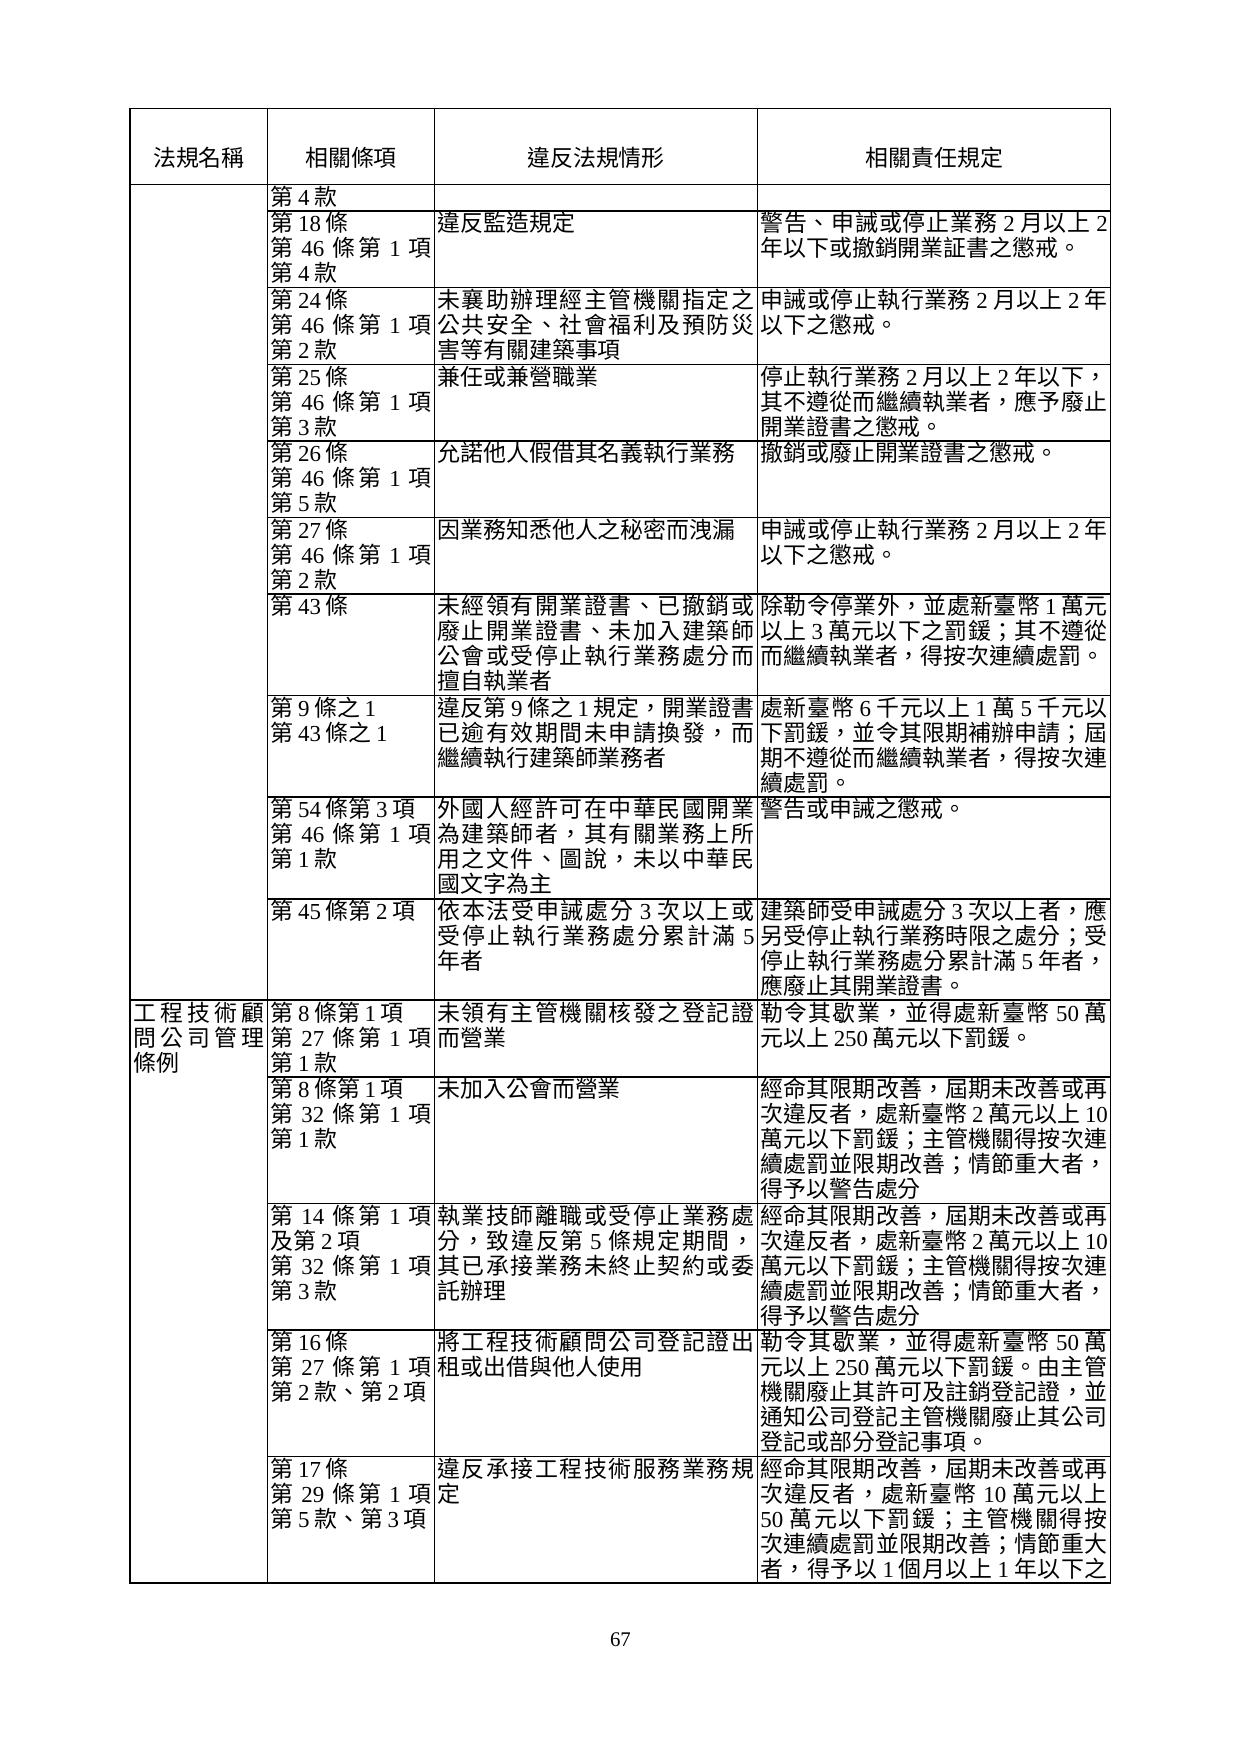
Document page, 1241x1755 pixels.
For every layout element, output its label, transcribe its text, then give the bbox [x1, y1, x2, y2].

table_cell 第16條 第27條第1項第2款、第2項 [268, 1331, 434, 1456]
table_cell 第26條 第46條第1項第5款 [268, 442, 434, 517]
table_cell [435, 185, 757, 210]
table_cell 警告或申誡之懲戒。 [758, 798, 1110, 898]
table_cell 未襄助辦理經主管機關指定之公共安全、社會福利及預防災害等有關建築事項 [435, 288, 757, 363]
table_header 相關責任規定 [758, 109, 1110, 184]
table_cell 撤銷或廢止開業證書之懲戒。 [758, 442, 1110, 517]
table_header 相關條項 [268, 109, 434, 184]
table_cell [758, 185, 1110, 210]
table_cell 第4款 [268, 185, 434, 210]
table_cell 違反第9條之1規定，開業證書已逾有效期間未申請換發，而繼續執行建築師業務者 [435, 696, 757, 796]
table_cell 停止執行業務2月以上2年以下，其不遵從而繼續執業者，應予廢止開業證書之懲戒。 [758, 365, 1110, 440]
table_cell 工程技術顧問公司管理條例 [131, 1001, 267, 1582]
table_cell 經命其限期改善，屆期未改善或再次違反者，處新臺幣2萬元以上10萬元以下罰鍰；主管機關得按次連續處罰並限期改善；情節重大者，得予以警告處分 [758, 1078, 1110, 1202]
table_cell 未經領有開業證書、已撤銷或廢止開業證書、未加入建築師公會或受停止執行業務處分而擅自執業者 [435, 595, 757, 695]
table_cell 第8條第1項 第27條第1項第1款 [268, 1001, 434, 1076]
table_cell 經命其限期改善，屆期未改善或再次違反者，處新臺幣10萬元以上50萬元以下罰鍰；主管機關得按次連續處罰並限期改善；情節重大者，得予以1個月以上1年以下之 [758, 1457, 1110, 1582]
table_cell 未加入公會而營業 [435, 1078, 757, 1202]
table_cell [131, 185, 267, 999]
table_cell 警告、申誡或停止業務2月以上2年以下或撤銷開業証書之懲戒。 [758, 212, 1110, 287]
table_cell 第18條 第46條第1項第4款 [268, 212, 434, 287]
table_cell 勒令其歇業，並得處新臺幣50萬元以上250萬元以下罰鍰。由主管機關廢止其許可及註銷登記證，並通知公司登記主管機關廢止其公司登記或部分登記事項。 [758, 1331, 1110, 1456]
table_cell 第43條 [268, 595, 434, 695]
table_cell 經命其限期改善，屆期未改善或再次違反者，處新臺幣2萬元以上10萬元以下罰鍰；主管機關得按次連續處罰並限期改善；情節重大者，得予以警告處分 [758, 1204, 1110, 1329]
table_cell 處新臺幣6千元以上1萬5千元以下罰鍰，並令其限期補辦申請；屆期不遵從而繼續執業者，得按次連續處罰。 [758, 696, 1110, 796]
table_cell 申誡或停止執行業務2月以上2年以下之懲戒。 [758, 288, 1110, 363]
table_cell 除勒令停業外，並處新臺幣1萬元以上3萬元以下之罰鍰；其不遵從而繼續執業者，得按次連續處罰。 [758, 595, 1110, 695]
table_cell 未領有主管機關核發之登記證而營業 [435, 1001, 757, 1076]
table_cell 執業技師離職或受停止業務處分，致違反第5條規定期間，其已承接業務未終止契約或委託辦理 [435, 1204, 757, 1329]
table_header 法規名稱 [131, 109, 267, 184]
table_cell 外國人經許可在中華民國開業為建築師者，其有關業務上所用之文件、圖說，未以中華民國文字為主 [435, 798, 757, 898]
table_cell 第25條 第46條第1項第3款 [268, 365, 434, 440]
table_cell 第24條 第46條第1項第2款 [268, 288, 434, 363]
table_cell 將工程技術顧問公司登記證出租或出借與他人使用 [435, 1331, 757, 1456]
table_cell 第45條第2項 [268, 900, 434, 999]
table_cell 建築師受申誡處分3次以上者，應另受停止執行業務時限之處分；受停止執行業務處分累計滿5年者，應廢止其開業證書。 [758, 900, 1110, 999]
table_cell 第14條第1項及第2項 第32條第1項第3款 [268, 1204, 434, 1329]
table_cell 第9條之1 第43條之1 [268, 696, 434, 796]
table_cell 因業務知悉他人之秘密而洩漏 [435, 518, 757, 593]
table_cell 兼任或兼營職業 [435, 365, 757, 440]
table_cell 違反承接工程技術服務業務規定 [435, 1457, 757, 1582]
table_cell 勒令其歇業，並得處新臺幣50萬元以上250萬元以下罰鍰。 [758, 1001, 1110, 1076]
table_cell 申誡或停止執行業務2月以上2年以下之懲戒。 [758, 518, 1110, 593]
table_cell 第27條 第46條第1項第2款 [268, 518, 434, 593]
table_cell 違反監造規定 [435, 212, 757, 287]
table_cell 第17條 第29條第1項第5款、第3項 [268, 1457, 434, 1582]
table_cell 第8條第1項 第32條第1項第1款 [268, 1078, 434, 1202]
table_header 違反法規情形 [435, 109, 757, 184]
table_cell 第54條第3項 第46條第1項第1款 [268, 798, 434, 898]
table_cell 允諾他人假借其名義執行業務 [435, 442, 757, 517]
table_cell 依本法受申誡處分3次以上或受停止執行業務處分累計滿5年者 [435, 900, 757, 999]
